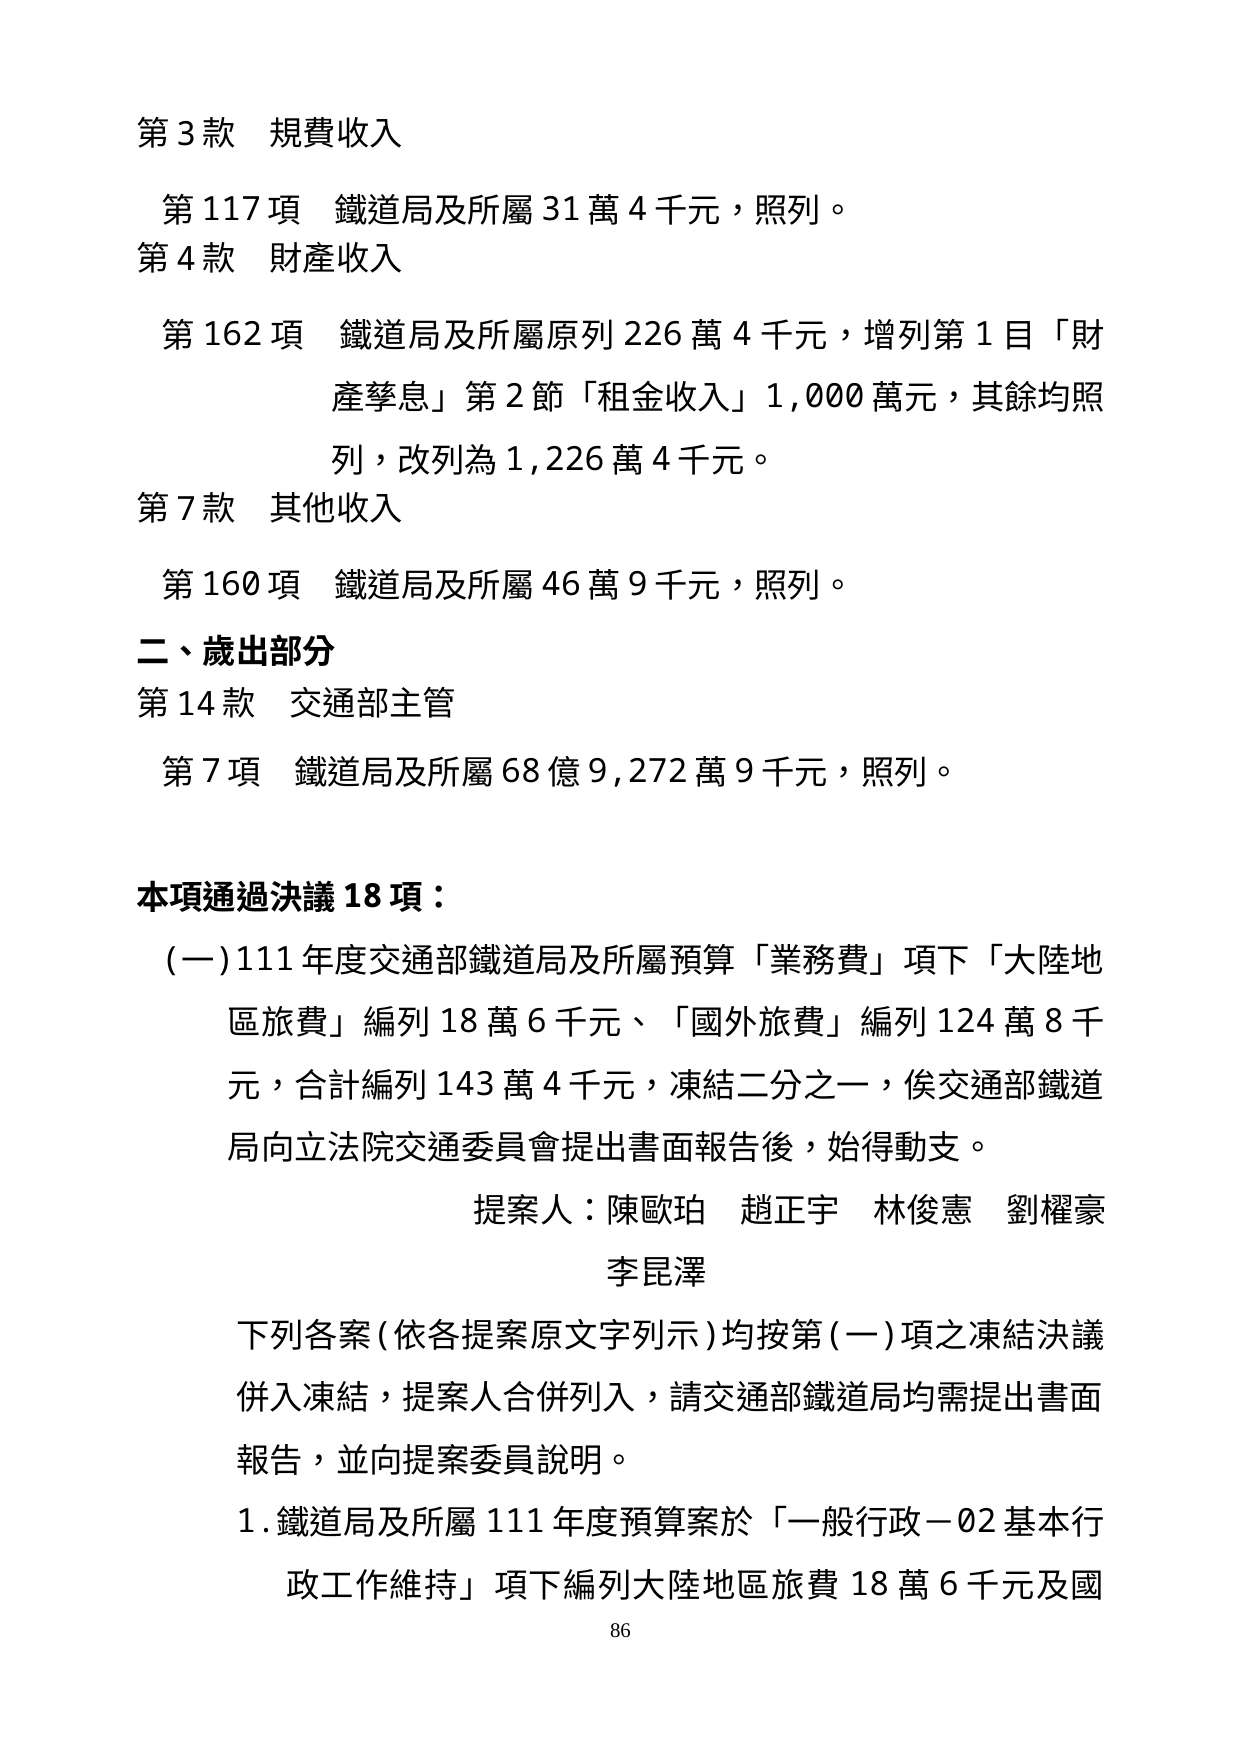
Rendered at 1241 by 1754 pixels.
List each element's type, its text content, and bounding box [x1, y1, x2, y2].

text 第14款 交通部主管 [136, 674, 1104, 726]
text 第7項 鐵道局及所屬68億9,272萬9千元，照列。 [161, 728, 1104, 791]
text 本項通過決議18項： [136, 853, 1104, 916]
text (一)111年度交通部鐵道局及所屬預算「業務費」項下「大陸地區旅費」編列18萬6千元、「國外旅費」編列124萬8千元，合計編列143萬4千元，凍結二分之一，俟交通部鐵道局向立法院交通委員會提出書面報告後，始得動支。 [161, 916, 1104, 1166]
text 第3款 規費收入 [136, 103, 1104, 155]
text 第4款 財產收入 [136, 228, 1104, 280]
text 第7款 其他收入 [136, 478, 1104, 530]
text 第162項 鐵道局及所屬原列226萬4千元，增列第1目「財產孳息」第2節「租金收入」1,000萬元，其餘均照列，改列為1,226萬4千元。 [161, 291, 1104, 478]
text 二、歲出部分 [136, 622, 1104, 674]
text 提案人：陳歐珀 趙正宇 林俊憲 劉櫂豪 李昆澤 [473, 1166, 1117, 1291]
text 1.鐵道局及所屬111年度預算案於「一般行政－02基本行政工作維持」項下編列大陸地區旅費18萬6千元及國 [236, 1478, 1104, 1603]
text 第160項 鐵道局及所屬46萬9千元，照列。 [161, 541, 1104, 603]
text 下列各案(依各提案原文字列示)均按第(一)項之凍結決議併入凍結，提案人合併列入，請交通部鐵道局均需提出書面報告，並向提案委員說明。 [236, 1291, 1104, 1478]
text 第117項 鐵道局及所屬31萬4千元，照列。 [161, 166, 1104, 228]
